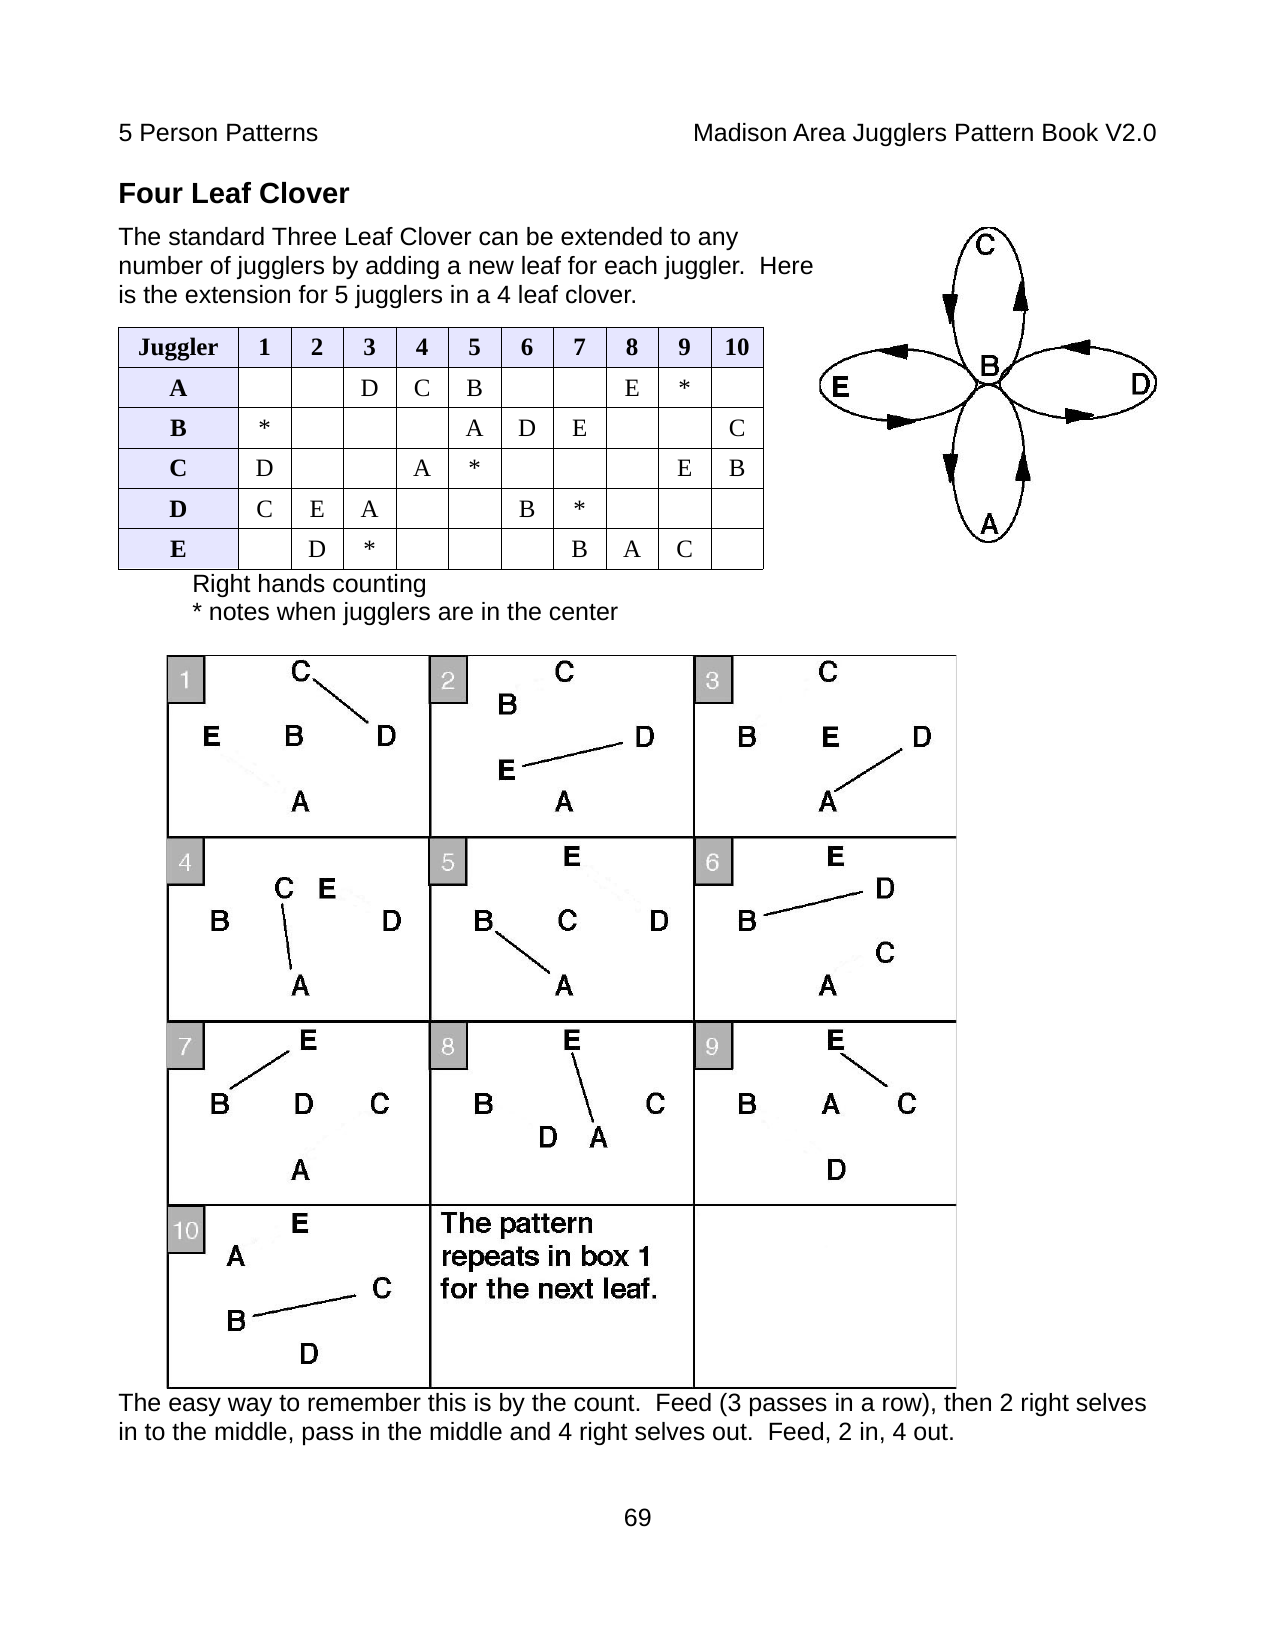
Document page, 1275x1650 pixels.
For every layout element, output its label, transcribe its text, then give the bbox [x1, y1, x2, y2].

table_header 1 [239, 328, 291, 367]
table_cell [712, 529, 763, 568]
table_cell C [712, 408, 763, 448]
table_header 3 [344, 328, 396, 367]
table_cell * [659, 368, 711, 407]
table_header 8 [607, 328, 658, 367]
table_cell * [344, 529, 396, 568]
table_cell A [344, 489, 396, 528]
table_cell E [554, 408, 606, 448]
table_cell A [397, 449, 448, 488]
table_cell * [239, 408, 291, 448]
table_cell D [344, 368, 396, 407]
table_cell [239, 368, 291, 407]
table_cell E [659, 449, 711, 488]
table_cell C [119, 449, 238, 488]
table_cell C [397, 368, 448, 407]
picture [819, 227, 1157, 543]
table_cell [292, 449, 343, 488]
table_header Juggler [119, 328, 238, 367]
table_cell D [239, 449, 291, 488]
subtitle Four Leaf Clover [118, 176, 1157, 210]
table_cell B [449, 368, 501, 407]
table_cell [292, 368, 343, 407]
table_header 5 [449, 328, 501, 367]
table_header 6 [502, 328, 553, 367]
table_cell [712, 368, 763, 407]
table_cell [554, 449, 606, 488]
text * notes when jugglers are in the center [118, 597, 1157, 626]
table_cell D [502, 408, 553, 448]
table_cell A [449, 408, 501, 448]
table_cell [502, 368, 553, 407]
picture [166, 655, 957, 1389]
table_cell E [607, 368, 658, 407]
table_cell C [239, 489, 291, 528]
table_cell [344, 408, 396, 448]
table_cell [239, 529, 291, 568]
table_cell D [119, 489, 238, 528]
table_cell [397, 489, 448, 528]
table_cell A [607, 529, 658, 568]
table_header 4 [397, 328, 448, 367]
table_cell B [502, 489, 553, 528]
table_cell [397, 408, 448, 448]
table_cell [607, 489, 658, 528]
table_cell C [659, 529, 711, 568]
table_header 2 [292, 328, 343, 367]
table_cell B [712, 449, 763, 488]
table_cell B [554, 529, 606, 568]
text The standard Three Leaf Clover can be extended to any number of jugglers by adding a new leaf for each juggler. Here is the extension for 5 jugglers in a 4 leaf clover. [118, 222, 1157, 309]
table_cell [449, 529, 501, 568]
text The easy way to remember this is by the count. Feed (3 passes in a row), then 2 right selves in to the middle, pass in the middle and 4 right selves out. Feed, 2 in, 4 out. [118, 1386, 1157, 1446]
text Right hands counting [118, 569, 1157, 597]
table_cell * [554, 489, 606, 528]
table_cell [397, 529, 448, 568]
table_cell [659, 408, 711, 448]
table_cell * [449, 449, 501, 488]
table_cell D [292, 529, 343, 568]
table_cell E [119, 529, 238, 568]
table_cell [659, 489, 711, 528]
table_cell [344, 449, 396, 488]
table_cell [554, 368, 606, 407]
table_cell [292, 408, 343, 448]
table_cell [449, 489, 501, 528]
table_header 9 [659, 328, 711, 367]
table_cell [607, 408, 658, 448]
table_cell A [119, 368, 238, 407]
table_cell [502, 529, 553, 568]
table_header 10 [712, 328, 763, 367]
table_header 7 [554, 328, 606, 367]
table_cell [607, 449, 658, 488]
table_cell [502, 449, 553, 488]
table_cell E [292, 489, 343, 528]
table_cell [712, 489, 763, 528]
table_cell B [119, 408, 238, 448]
